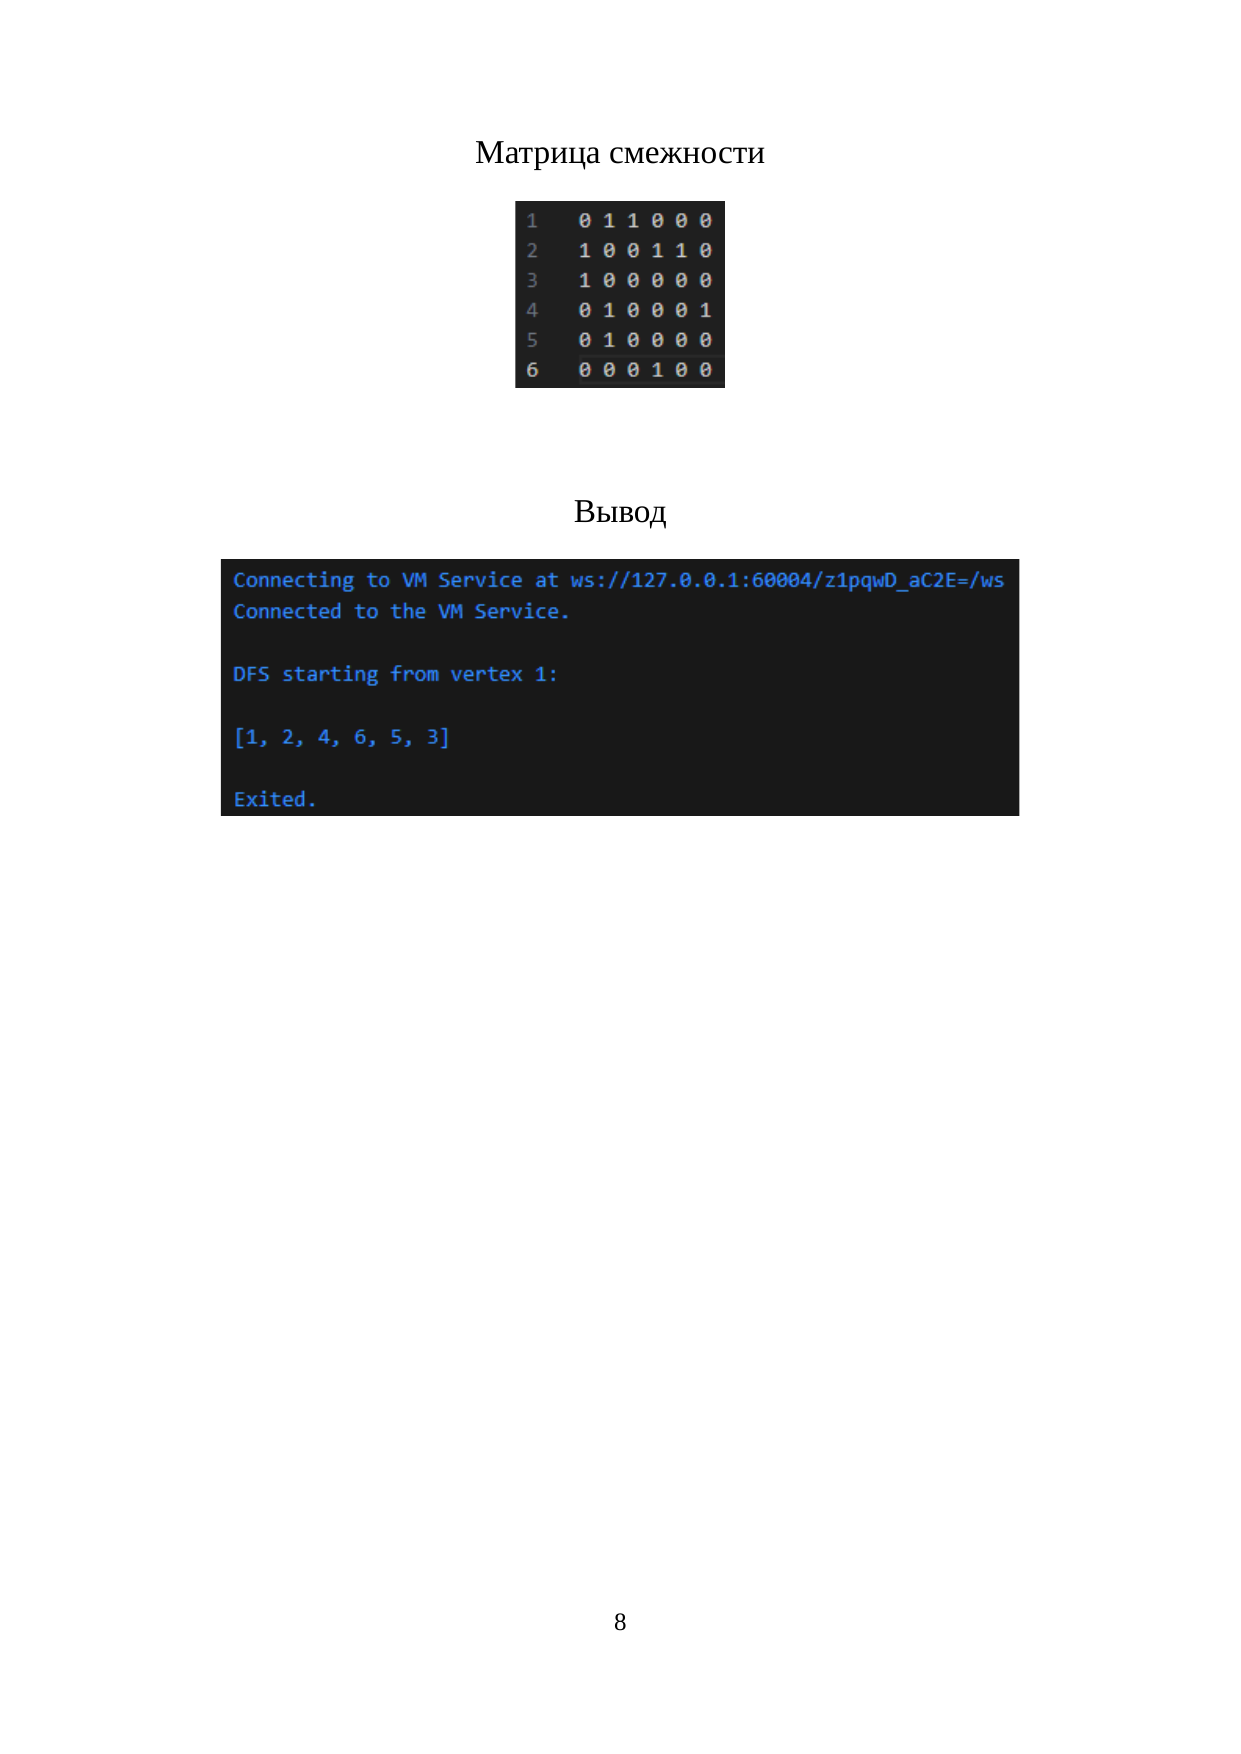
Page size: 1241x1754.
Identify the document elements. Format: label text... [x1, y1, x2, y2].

subtitle Матрица смежности [118, 133, 1122, 171]
picture [220, 559, 1020, 816]
subtitle Вывод [118, 491, 1122, 530]
picture [515, 201, 725, 388]
